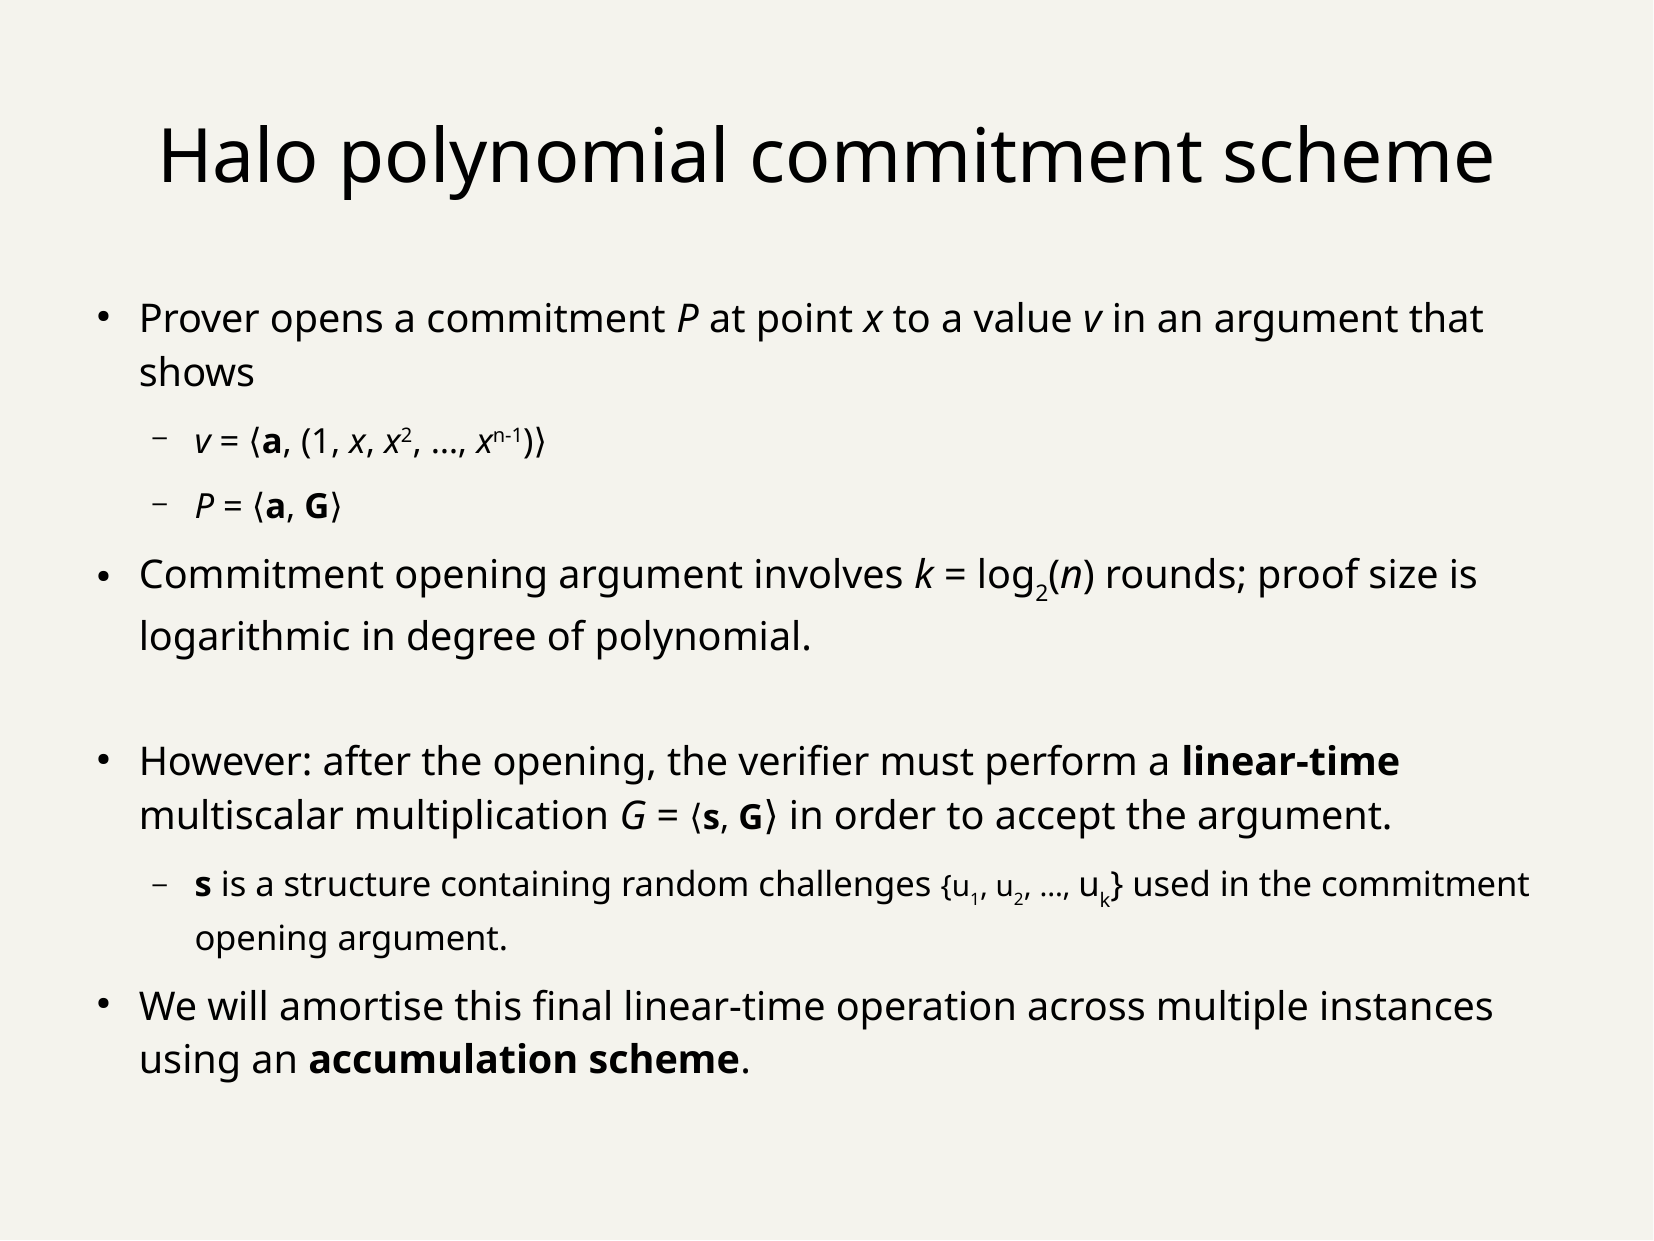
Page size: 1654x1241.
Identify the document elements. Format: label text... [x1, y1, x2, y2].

title Halo polynomial commitment scheme [82, 49, 1571, 257]
list Prover opens a commitment P at point x to a value v in an argument that shows v = ⟨a, (1, x, x2, …, xn-1)⟩ P = ⟨a, G⟩ Commitment opening argument involves k = log2(n) rounds; proof size is logarithmic in degree of polynomial. However: after the opening, the verifier must perform a linear-time multiscalar multiplication G = ⟨s, G⟩ in order to accept the argument. s is a structure containing random challenges {u1, u2, …, uk} used in the commitment opening argument. We will amortise this final linear-time operation across multiple instances using an accumulation scheme. [82, 290, 1571, 1087]
